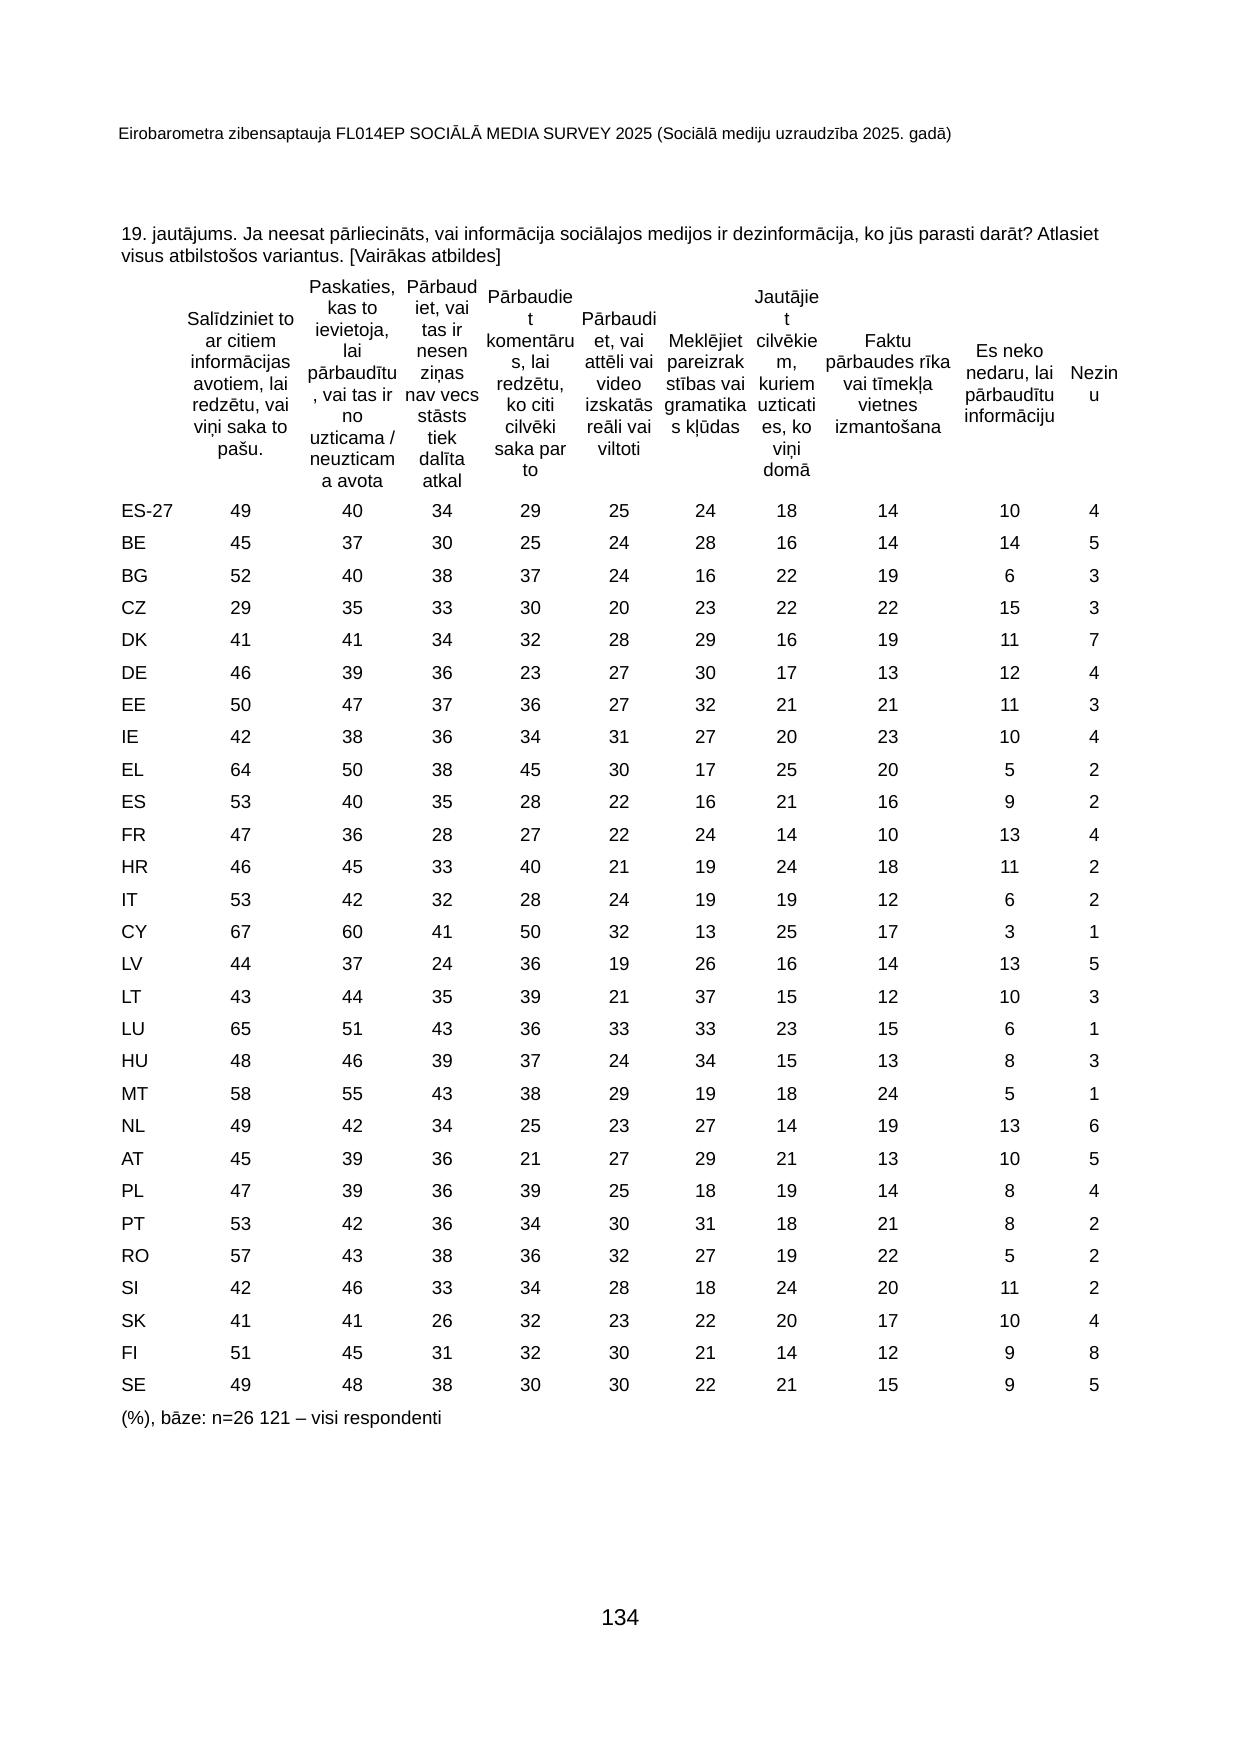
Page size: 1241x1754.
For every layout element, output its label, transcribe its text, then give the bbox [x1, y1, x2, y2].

table_cell 19 [822, 1110, 954, 1142]
table_cell 22 [822, 591, 954, 624]
table_cell 45 [303, 1336, 402, 1369]
table_cell 3 [1065, 689, 1123, 721]
table_cell 35 [402, 786, 482, 818]
table_cell 45 [178, 527, 303, 559]
table_cell 45 [178, 1142, 303, 1174]
table_cell 2 [1065, 851, 1123, 883]
table_cell 50 [303, 753, 402, 786]
table_cell 37 [482, 559, 578, 591]
table_cell Meklējiet pareizrakstības vai gramatikas kļūdas [660, 273, 751, 494]
table_cell 3 [1065, 591, 1123, 624]
table_cell 24 [660, 818, 751, 851]
table_cell 25 [482, 527, 578, 559]
table_cell 25 [578, 494, 659, 527]
table_cell 16 [822, 786, 954, 818]
table_cell 38 [402, 1239, 482, 1272]
table_cell 43 [178, 980, 303, 1012]
table_cell 36 [402, 1207, 482, 1239]
table_cell 3 [954, 915, 1065, 948]
table_cell 10 [954, 1304, 1065, 1336]
table_cell 55 [303, 1077, 402, 1110]
table_cell BG [118, 559, 178, 591]
table_cell 42 [178, 1272, 303, 1304]
table_cell 42 [303, 1110, 402, 1142]
table_cell 5 [954, 1239, 1065, 1272]
table_cell MT [118, 1077, 178, 1110]
table_cell 53 [178, 1207, 303, 1239]
table_cell 24 [751, 851, 822, 883]
table_cell 20 [822, 1272, 954, 1304]
table_cell 42 [303, 883, 402, 915]
table_cell 49 [178, 1110, 303, 1142]
table_cell 32 [660, 689, 751, 721]
table_cell 2 [1065, 1207, 1123, 1239]
table_cell 23 [482, 656, 578, 688]
table_cell 12 [822, 1336, 954, 1369]
table_cell 65 [178, 1013, 303, 1045]
table_cell 23 [578, 1304, 659, 1336]
table_cell 4 [1065, 494, 1123, 527]
table_cell 46 [178, 656, 303, 688]
table_cell 18 [751, 1207, 822, 1239]
table_cell 19 [578, 948, 659, 980]
table_cell 37 [303, 527, 402, 559]
table_cell 40 [303, 494, 402, 527]
table_cell 45 [303, 851, 402, 883]
table_cell NL [118, 1110, 178, 1142]
table_cell 16 [660, 786, 751, 818]
table_cell 24 [578, 1045, 659, 1077]
table_cell 24 [578, 883, 659, 915]
table_cell 12 [822, 883, 954, 915]
table_cell LV [118, 948, 178, 980]
table_cell 14 [751, 1110, 822, 1142]
table_cell 5 [954, 1077, 1065, 1110]
table_cell 7 [1065, 624, 1123, 656]
table_cell Faktu pārbaudes rīka vai tīmekļa vietnes izmantošana [822, 273, 954, 494]
table_cell 15 [954, 591, 1065, 624]
table_cell 22 [751, 591, 822, 624]
table_cell 9 [954, 786, 1065, 818]
table_cell 34 [660, 1045, 751, 1077]
table_cell 9 [954, 1369, 1065, 1401]
table_cell 48 [178, 1045, 303, 1077]
table_cell 23 [822, 721, 954, 753]
table_cell 34 [402, 1110, 482, 1142]
table_cell 22 [751, 559, 822, 591]
table_cell 38 [402, 753, 482, 786]
table_cell 40 [303, 559, 402, 591]
table_cell 13 [954, 1110, 1065, 1142]
table_cell 18 [822, 851, 954, 883]
table_cell 47 [178, 818, 303, 851]
table_cell 36 [482, 689, 578, 721]
table_cell 5 [954, 753, 1065, 786]
table_cell LT [118, 980, 178, 1012]
table_cell 34 [482, 1272, 578, 1304]
table_cell 4 [1065, 656, 1123, 688]
table_cell 27 [482, 818, 578, 851]
table_cell 10 [954, 980, 1065, 1012]
table_cell SI [118, 1272, 178, 1304]
table_cell 6 [1065, 1110, 1123, 1142]
table_cell 19 [751, 883, 822, 915]
table_cell HU [118, 1045, 178, 1077]
table_cell 2 [1065, 1239, 1123, 1272]
table_cell 17 [751, 656, 822, 688]
table_cell 24 [822, 1077, 954, 1110]
table_cell 1 [1065, 915, 1123, 948]
table_cell (%), bāze: n=26 121 – visi respondenti [118, 1401, 1123, 1434]
table_cell 30 [578, 1207, 659, 1239]
table_cell ES [118, 786, 178, 818]
table_cell 21 [578, 980, 659, 1012]
table_cell 41 [303, 1304, 402, 1336]
table_cell 22 [660, 1304, 751, 1336]
table_cell 21 [822, 1207, 954, 1239]
table_cell 14 [751, 818, 822, 851]
table_cell 46 [303, 1045, 402, 1077]
table_cell 21 [751, 786, 822, 818]
table_cell DE [118, 656, 178, 688]
table_cell PL [118, 1175, 178, 1207]
table_cell 14 [751, 1336, 822, 1369]
table_cell 5 [1065, 948, 1123, 980]
table_cell 8 [954, 1207, 1065, 1239]
table_cell 29 [578, 1077, 659, 1110]
table_cell 17 [822, 915, 954, 948]
table_cell 27 [660, 1239, 751, 1272]
table_cell 16 [751, 624, 822, 656]
table_cell 53 [178, 786, 303, 818]
table_cell 16 [751, 948, 822, 980]
table_cell 53 [178, 883, 303, 915]
table_cell EE [118, 689, 178, 721]
table_cell 6 [954, 1013, 1065, 1045]
table_cell 18 [751, 1077, 822, 1110]
table_cell 29 [178, 591, 303, 624]
table_cell 16 [660, 559, 751, 591]
table_cell 50 [482, 915, 578, 948]
table_cell 4 [1065, 1304, 1123, 1336]
table_cell AT [118, 1142, 178, 1174]
table_cell 14 [822, 527, 954, 559]
table_cell FI [118, 1336, 178, 1369]
table_cell 11 [954, 1272, 1065, 1304]
table_cell 30 [402, 527, 482, 559]
table_cell 17 [822, 1304, 954, 1336]
table_cell 20 [578, 591, 659, 624]
table_cell 38 [402, 1369, 482, 1401]
table_cell 52 [178, 559, 303, 591]
table_cell Pārbaudiet komentārus, lai redzētu, ko citi cilvēki saka par to [482, 273, 578, 494]
table_cell 12 [954, 656, 1065, 688]
table_cell FR [118, 818, 178, 851]
table_cell 27 [578, 656, 659, 688]
table_cell 5 [1065, 1142, 1123, 1174]
table_cell 48 [303, 1369, 402, 1401]
table_cell Pārbaudiet, vai tas ir nesen ziņas nav vecs stāsts tiek dalīta atkal [402, 273, 482, 494]
table_cell 38 [402, 559, 482, 591]
table_cell 22 [578, 818, 659, 851]
table_cell 14 [822, 1175, 954, 1207]
table_cell 30 [482, 1369, 578, 1401]
table_cell 3 [1065, 559, 1123, 591]
table_cell 42 [303, 1207, 402, 1239]
table_cell 18 [751, 494, 822, 527]
table_cell 18 [660, 1175, 751, 1207]
table_cell 21 [751, 1369, 822, 1401]
table_cell 15 [751, 1045, 822, 1077]
table_cell 47 [178, 1175, 303, 1207]
table_cell 57 [178, 1239, 303, 1272]
table_cell 10 [954, 721, 1065, 753]
table_cell 21 [751, 1142, 822, 1174]
table_cell 24 [578, 527, 659, 559]
table_cell 36 [402, 1175, 482, 1207]
table_cell 19 [660, 1077, 751, 1110]
table_cell SE [118, 1369, 178, 1401]
table_cell 6 [954, 883, 1065, 915]
table_cell 23 [660, 591, 751, 624]
table_cell IT [118, 883, 178, 915]
table_cell 20 [751, 1304, 822, 1336]
table_cell 5 [1065, 1369, 1123, 1401]
table_cell 19 [660, 851, 751, 883]
table_cell 39 [482, 980, 578, 1012]
table_cell 34 [402, 624, 482, 656]
table_cell 13 [822, 656, 954, 688]
table_cell 8 [1065, 1336, 1123, 1369]
table_cell ES-27 [118, 494, 178, 527]
table_cell 20 [751, 721, 822, 753]
table_cell 36 [402, 1142, 482, 1174]
table_cell 33 [402, 1272, 482, 1304]
table_cell 27 [578, 1142, 659, 1174]
table_cell 36 [303, 818, 402, 851]
table_cell 13 [822, 1045, 954, 1077]
table_cell 4 [1065, 1175, 1123, 1207]
table_cell 41 [178, 1304, 303, 1336]
table_cell 11 [954, 689, 1065, 721]
table_cell 20 [822, 753, 954, 786]
table_cell 33 [578, 1013, 659, 1045]
table_cell 21 [578, 851, 659, 883]
table_cell 17 [660, 753, 751, 786]
table_cell 24 [578, 559, 659, 591]
table_cell 8 [954, 1045, 1065, 1077]
table_cell 31 [402, 1336, 482, 1369]
table_cell 35 [303, 591, 402, 624]
table_cell 39 [303, 1175, 402, 1207]
table_cell 35 [402, 980, 482, 1012]
table_cell 31 [660, 1207, 751, 1239]
table_cell 38 [482, 1077, 578, 1110]
table_cell 19 [822, 559, 954, 591]
table_cell 19 [660, 883, 751, 915]
table_cell LU [118, 1013, 178, 1045]
table_cell 13 [822, 1142, 954, 1174]
table_cell 10 [822, 818, 954, 851]
table_cell 9 [954, 1336, 1065, 1369]
table_cell 15 [751, 980, 822, 1012]
table_cell 4 [1065, 818, 1123, 851]
table_cell 40 [482, 851, 578, 883]
table_cell HR [118, 851, 178, 883]
table_cell 10 [954, 494, 1065, 527]
table_cell 2 [1065, 753, 1123, 786]
table_cell 14 [822, 494, 954, 527]
table_cell 14 [954, 527, 1065, 559]
table_cell 28 [482, 786, 578, 818]
table_cell 21 [751, 689, 822, 721]
table_cell 32 [482, 1336, 578, 1369]
table_cell 32 [578, 1239, 659, 1272]
table_cell 37 [660, 980, 751, 1012]
table_cell SK [118, 1304, 178, 1336]
table_cell 22 [578, 786, 659, 818]
table_cell 51 [303, 1013, 402, 1045]
table_cell 30 [482, 591, 578, 624]
table_cell 19 [822, 624, 954, 656]
table_cell 25 [751, 915, 822, 948]
table_cell Paskaties, kas to ievietoja, lai pārbaudītu, vai tas ir no uzticama / neuzticama avota [303, 273, 402, 494]
table_cell 46 [303, 1272, 402, 1304]
table_cell 4 [1065, 721, 1123, 753]
table_cell 24 [660, 494, 751, 527]
table_cell 49 [178, 1369, 303, 1401]
table_cell 25 [482, 1110, 578, 1142]
table_cell 27 [578, 689, 659, 721]
table_cell 39 [303, 1142, 402, 1174]
table_cell 10 [954, 1142, 1065, 1174]
table_cell 45 [482, 753, 578, 786]
table_cell 67 [178, 915, 303, 948]
table_cell Pārbaudiet, vai attēli vai video izskatās reāli vai viltoti [578, 273, 659, 494]
table_cell 21 [660, 1336, 751, 1369]
table_cell 26 [402, 1304, 482, 1336]
table_cell 5 [1065, 527, 1123, 559]
table_cell CZ [118, 591, 178, 624]
table_cell 25 [578, 1175, 659, 1207]
table_cell 32 [482, 624, 578, 656]
table_cell 16 [751, 527, 822, 559]
table_cell 23 [578, 1110, 659, 1142]
table_cell 38 [303, 721, 402, 753]
table_cell 36 [482, 1013, 578, 1045]
table_cell 37 [402, 689, 482, 721]
table_cell 58 [178, 1077, 303, 1110]
table_cell 11 [954, 851, 1065, 883]
table_cell 32 [578, 915, 659, 948]
table_cell 21 [822, 689, 954, 721]
table_cell 27 [660, 1110, 751, 1142]
table_cell 42 [178, 721, 303, 753]
table_cell PT [118, 1207, 178, 1239]
table_cell 24 [402, 948, 482, 980]
table_cell 51 [178, 1336, 303, 1369]
table_cell 3 [1065, 980, 1123, 1012]
table_cell 49 [178, 494, 303, 527]
table_cell 46 [178, 851, 303, 883]
table_cell 28 [482, 883, 578, 915]
table_cell EL [118, 753, 178, 786]
table_cell 34 [482, 1207, 578, 1239]
table_cell 64 [178, 753, 303, 786]
table_cell 29 [660, 624, 751, 656]
table_cell 15 [822, 1369, 954, 1401]
table_cell 44 [178, 948, 303, 980]
table_cell 30 [660, 656, 751, 688]
table_cell 31 [578, 721, 659, 753]
table_cell 32 [402, 883, 482, 915]
table_cell 30 [578, 1336, 659, 1369]
table_cell 2 [1065, 1272, 1123, 1304]
table_cell 2 [1065, 786, 1123, 818]
table_cell 25 [751, 753, 822, 786]
table_cell 29 [482, 494, 578, 527]
table_cell 41 [178, 624, 303, 656]
table_cell 43 [402, 1013, 482, 1045]
table_cell 33 [402, 851, 482, 883]
table_cell 41 [303, 624, 402, 656]
table_cell 33 [660, 1013, 751, 1045]
table_cell 30 [578, 1369, 659, 1401]
table_cell 30 [578, 753, 659, 786]
table_cell 1 [1065, 1013, 1123, 1045]
table_cell CY [118, 915, 178, 948]
table_cell 36 [402, 656, 482, 688]
table_cell 43 [303, 1239, 402, 1272]
table_cell 33 [402, 591, 482, 624]
table_cell 2 [1065, 883, 1123, 915]
table_cell 36 [482, 1239, 578, 1272]
table_cell 28 [660, 527, 751, 559]
table_cell 41 [402, 915, 482, 948]
table_cell 12 [822, 980, 954, 1012]
table_cell 28 [578, 1272, 659, 1304]
table_cell 21 [482, 1142, 578, 1174]
table_cell 1 [1065, 1077, 1123, 1110]
table_cell RO [118, 1239, 178, 1272]
table_cell 13 [954, 948, 1065, 980]
table_cell 32 [482, 1304, 578, 1336]
table_cell 40 [303, 786, 402, 818]
table_cell 8 [954, 1175, 1065, 1207]
table_cell 28 [402, 818, 482, 851]
table_cell 28 [578, 624, 659, 656]
table_cell 50 [178, 689, 303, 721]
table_cell 36 [402, 721, 482, 753]
table_cell 39 [482, 1175, 578, 1207]
table_cell 13 [660, 915, 751, 948]
table_cell 15 [822, 1013, 954, 1045]
table_cell 14 [822, 948, 954, 980]
table_cell 19 [751, 1239, 822, 1272]
table_cell 27 [660, 721, 751, 753]
table_cell 13 [954, 818, 1065, 851]
table_cell 34 [482, 721, 578, 753]
table_cell 6 [954, 559, 1065, 591]
table_cell [118, 273, 178, 494]
table_cell 3 [1065, 1045, 1123, 1077]
table_cell 22 [822, 1239, 954, 1272]
table_cell Salīdziniet to ar citiem informācijas avotiem, lai redzētu, vai viņi saka to pašu. [178, 273, 303, 494]
table_cell 34 [402, 494, 482, 527]
table_cell 39 [402, 1045, 482, 1077]
table_cell 11 [954, 624, 1065, 656]
table_cell BE [118, 527, 178, 559]
table_cell 29 [660, 1142, 751, 1174]
table_cell 19 [751, 1175, 822, 1207]
table_cell 18 [660, 1272, 751, 1304]
table_header 19. jautājums. Ja neesat pārliecināts, vai informācija sociālajos medijos ir dezinformācija, ko jūs parasti darāt? Atlasiet visus atbilstošos variantus. [Vairākas atbildes] [118, 217, 1123, 273]
table_cell 24 [751, 1272, 822, 1304]
table_cell 23 [751, 1013, 822, 1045]
table_cell 47 [303, 689, 402, 721]
table_cell 43 [402, 1077, 482, 1110]
table_cell Es neko nedaru, lai pārbaudītu informāciju [954, 273, 1065, 494]
table_cell 60 [303, 915, 402, 948]
table_cell IE [118, 721, 178, 753]
table_cell 37 [482, 1045, 578, 1077]
table_cell 37 [303, 948, 402, 980]
table_cell 44 [303, 980, 402, 1012]
table_cell DK [118, 624, 178, 656]
table_cell 22 [660, 1369, 751, 1401]
table_cell Jautājiet cilvēkiem, kuriem uzticaties, ko viņi domā [751, 273, 822, 494]
table_cell 39 [303, 656, 402, 688]
table_cell Nezinu [1065, 273, 1123, 494]
table_cell 36 [482, 948, 578, 980]
table_cell 26 [660, 948, 751, 980]
